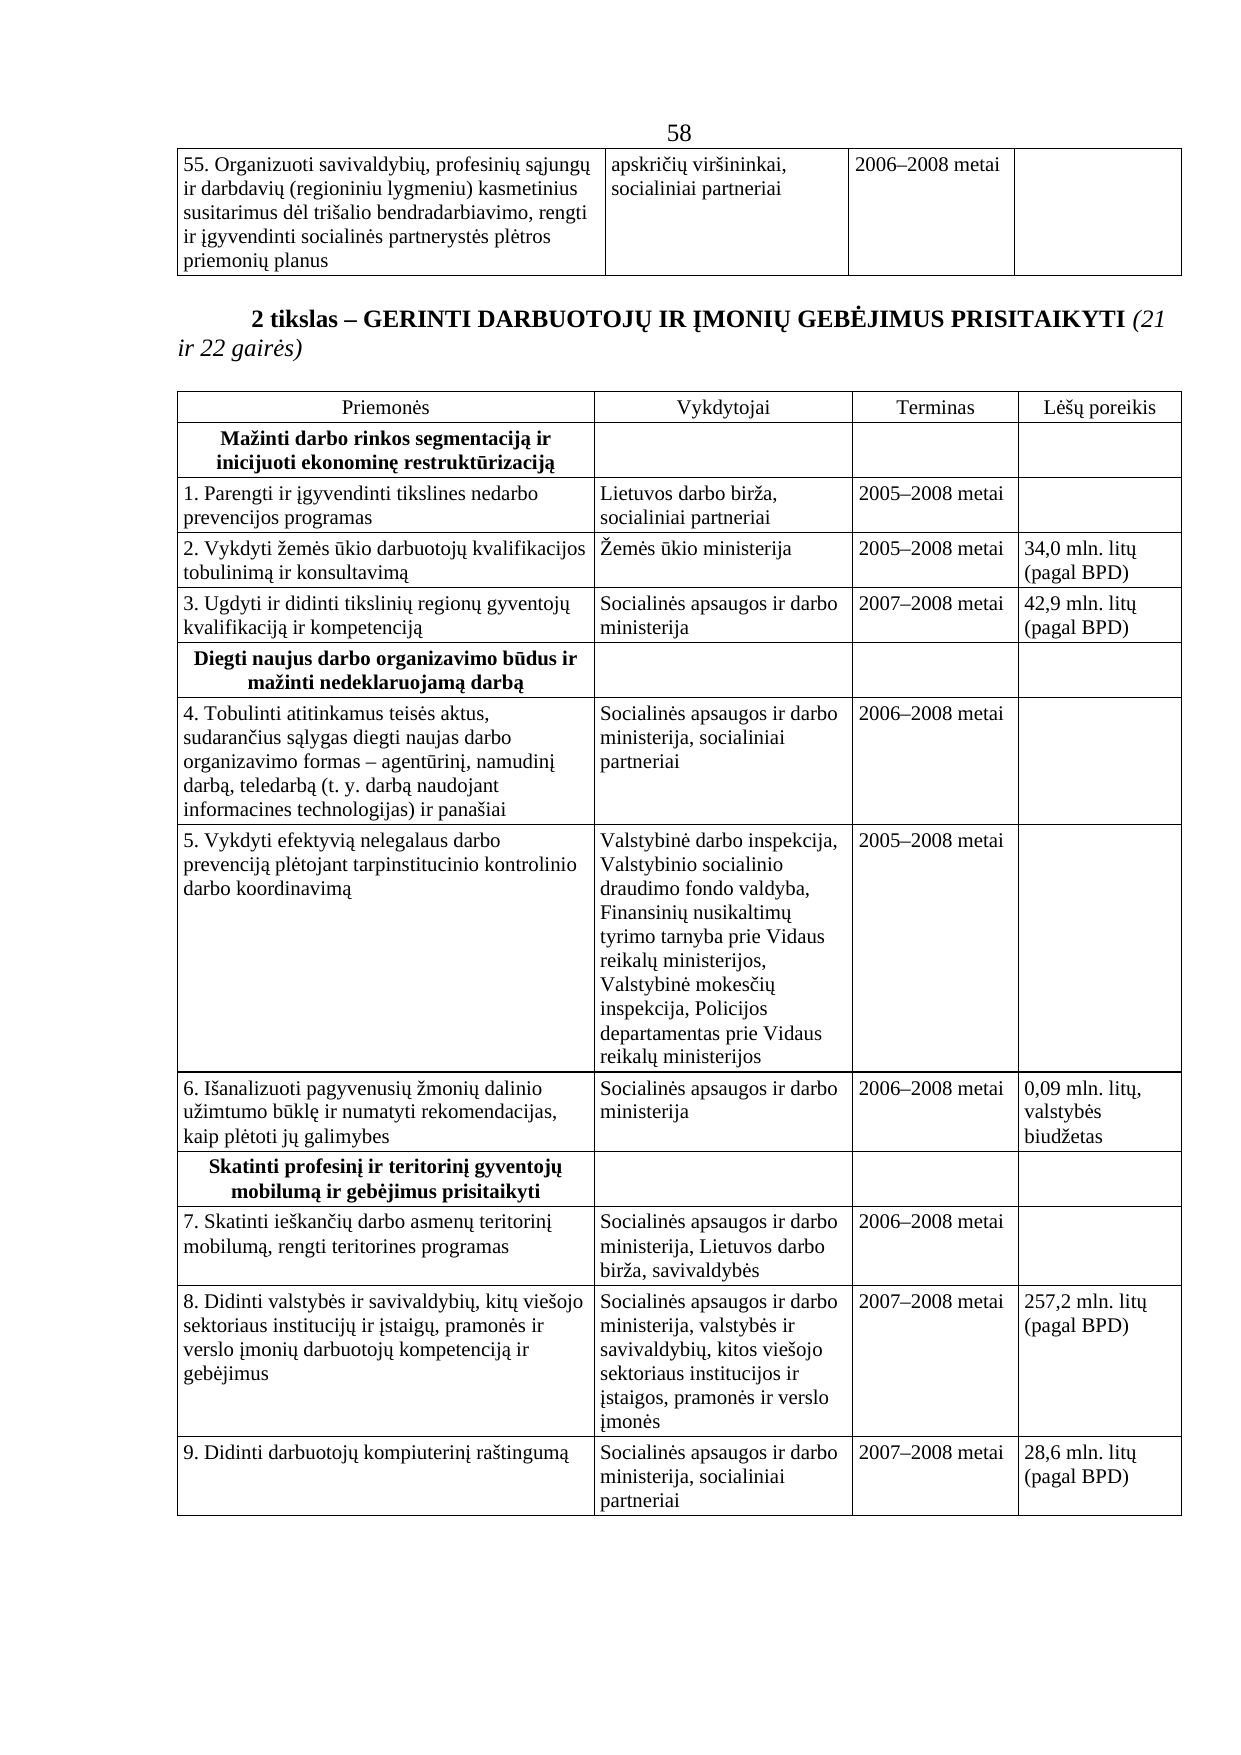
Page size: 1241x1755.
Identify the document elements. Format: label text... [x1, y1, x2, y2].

table_cell Lietuvos darbo birža, socialiniai partneriai [595, 478, 852, 532]
table_cell 1. Parengti ir įgyvendinti tikslines nedarbo prevencijos programas [178, 478, 594, 532]
table_cell apskričių viršininkai, socialiniai partneriai [606, 149, 848, 275]
table_cell 2007–2008 metai [853, 1437, 1018, 1515]
table_header Vykdytojai [595, 392, 852, 422]
table_cell [853, 643, 1018, 697]
table_cell [853, 423, 1018, 477]
table_cell Žemės ūkio ministerija [595, 533, 852, 587]
table_cell [1015, 149, 1181, 275]
table_cell 34,0 mln. litų (pagal BPD) [1019, 533, 1181, 587]
table_cell 2. Vykdyti žemės ūkio darbuotojų kvalifikacijos tobulinimą ir konsultavimą [178, 533, 594, 587]
table_cell 2005–2008 metai [853, 825, 1018, 1071]
table_cell 2006–2008 metai [853, 1207, 1018, 1284]
table_cell [595, 423, 852, 477]
table_cell 42,9 mln. litų (pagal BPD) [1019, 588, 1181, 642]
table_cell [1019, 698, 1181, 824]
table_cell 28,6 mln. litų (pagal BPD) [1019, 1437, 1181, 1515]
table_cell [853, 1152, 1018, 1206]
table_cell [1019, 1207, 1181, 1284]
table_cell 55. Organizuoti savivaldybių, profesinių sąjungų ir darbdavių (regioniniu lygmeniu) kasmetinius susitarimus dėl trišalio bendradarbiavimo, rengti ir įgyvendinti socialinės partnerystės plėtros priemonių planus [178, 149, 605, 275]
table_cell 2006–2008 metai [853, 1073, 1018, 1151]
table_cell 9. Didinti darbuotojų kompiuterinį raštingumą [178, 1437, 594, 1515]
table_cell Socialinės apsaugos ir darbo ministerija, Lietuvos darbo birža, savivaldybės [595, 1207, 852, 1284]
table_cell 2006–2008 metai [853, 698, 1018, 824]
table_cell Mažinti darbo rinkos segmentaciją ir inicijuoti ekonominę restruktūrizaciją [178, 423, 594, 477]
table_header Lėšų poreikis [1019, 392, 1181, 422]
table_cell [1019, 825, 1181, 1071]
table_cell Valstybinė darbo inspekcija, Valstybinio socialinio draudimo fondo valdyba, Finansinių nusikaltimų tyrimo tarnyba prie Vidaus reikalų ministerijos, Valstybinė mokesčių inspekcija, Policijos departamentas prie Vidaus reikalų ministerijos [595, 825, 852, 1071]
table_cell [1019, 1152, 1181, 1206]
table_cell 2005–2008 metai [853, 478, 1018, 532]
table_cell [1019, 423, 1181, 477]
table_cell 2005–2008 metai [853, 533, 1018, 587]
table_cell Socialinės apsaugos ir darbo ministerija, valstybės ir savivaldybių, kitos viešojo sektoriaus institucijos ir įstaigos, pramonės ir verslo įmonės [595, 1286, 852, 1436]
table_cell 8. Didinti valstybės ir savivaldybių, kitų viešojo sektoriaus institucijų ir įstaigų, pramonės ir verslo įmonių darbuotojų kompetenciją ir gebėjimus [178, 1286, 594, 1436]
table_cell [1019, 478, 1181, 532]
table_cell Diegti naujus darbo organizavimo būdus ir mažinti nedeklaruojamą darbą [178, 643, 594, 697]
table_cell 3. Ugdyti ir didinti tikslinių regionų gyventojų kvalifikaciją ir kompetenciją [178, 588, 594, 642]
table_cell 2007–2008 metai [853, 1286, 1018, 1436]
table_cell [595, 643, 852, 697]
table_cell 2007–2008 metai [853, 588, 1018, 642]
table_header Terminas [853, 392, 1018, 422]
table_cell Socialinės apsaugos ir darbo ministerija, socialiniai partneriai [595, 1437, 852, 1515]
table_cell 6. Išanalizuoti pagyvenusių žmonių dalinio užimtumo būklę ir numatyti rekomendacijas, kaip plėtoti jų galimybes [178, 1073, 594, 1151]
table_cell 2006–2008 metai [849, 149, 1014, 275]
table_cell [1019, 643, 1181, 697]
table_cell 4. Tobulinti atitinkamus teisės aktus, sudarančius sąlygas diegti naujas darbo organizavimo formas – agentūrinį, namudinį darbą, teledarbą (t. y. darbą naudojant informacines technologijas) ir panašiai [178, 698, 594, 824]
text 2 tikslas – gerinti darbuotojų ir įmonių gebėjimus prisitaikyti (21 ir 22 gairės) [177, 304, 1181, 362]
table_cell Socialinės apsaugos ir darbo ministerija, socialiniai partneriai [595, 698, 852, 824]
table_cell [595, 1152, 852, 1206]
table_header Priemonės [178, 392, 594, 422]
table_cell 0,09 mln. litų, valstybės biudžetas [1019, 1073, 1181, 1151]
table_cell Skatinti profesinį ir teritorinį gyventojų mobilumą ir gebėjimus prisitaikyti [178, 1152, 594, 1206]
table_cell Socialinės apsaugos ir darbo ministerija [595, 588, 852, 642]
table_cell 257,2 mln. litų (pagal BPD) [1019, 1286, 1181, 1436]
table_cell 5. Vykdyti efektyvią nelegalaus darbo prevenciją plėtojant tarpinstitucinio kontrolinio darbo koordinavimą [178, 825, 594, 1071]
table_cell Socialinės apsaugos ir darbo ministerija [595, 1073, 852, 1151]
table_cell 7. Skatinti ieškančių darbo asmenų teritorinį mobilumą, rengti teritorines programas [178, 1207, 594, 1284]
